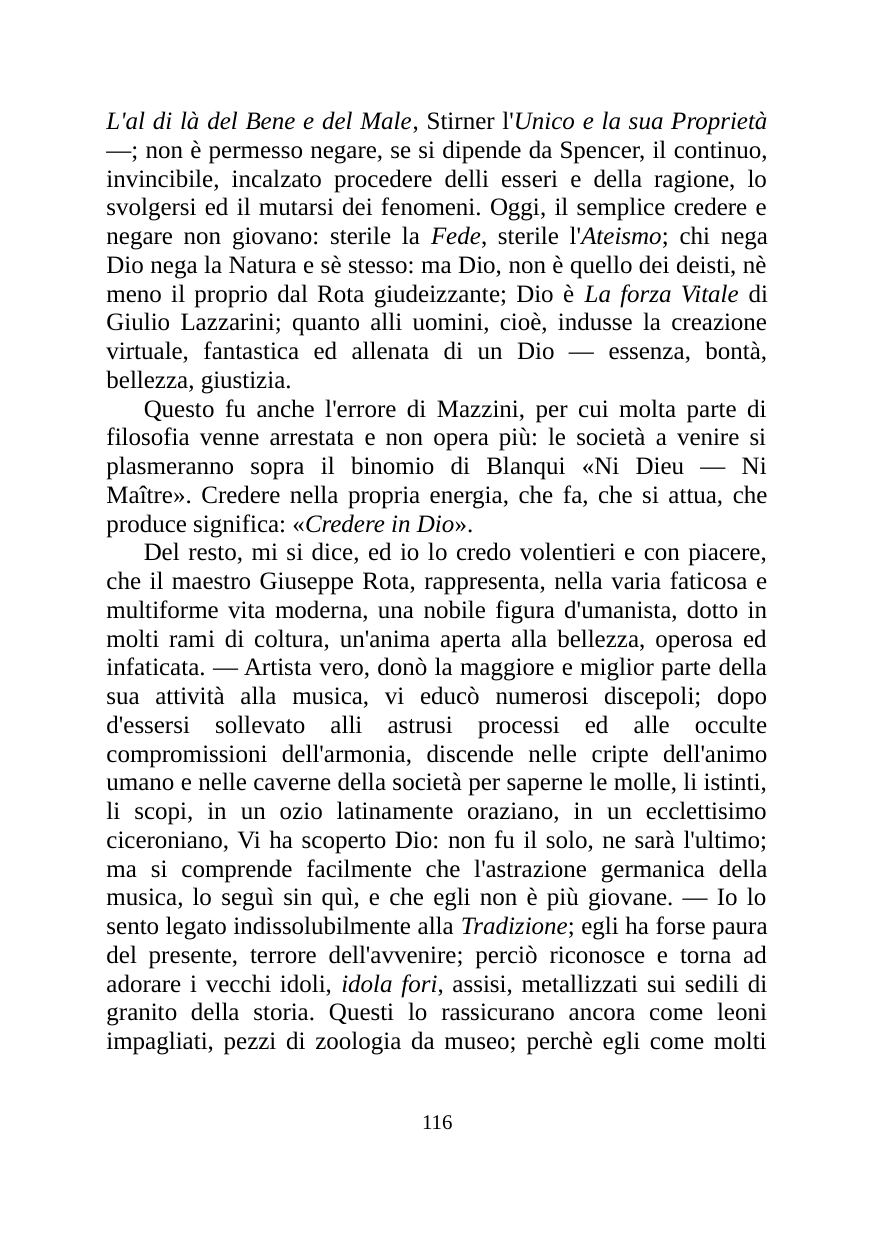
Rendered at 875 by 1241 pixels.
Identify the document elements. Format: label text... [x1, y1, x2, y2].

text L'al di là del Bene e del Male, Stirner l'Unico e la sua Proprietà —; non è permesso negare, se si dipende da Spencer, il continuo, invincibile, incalzato procedere delli esseri e della ragione, lo svolgersi ed il mutarsi dei fenomeni. Oggi, il semplice credere e negare non giovano: sterile la Fede, sterile l'Ateismo; chi nega Dio nega la Natura e sè stesso: ma Dio, non è quello dei deisti, nè meno il proprio dal Rota giudeizzante; Dio è La forza Vitale di Giulio Lazzarini; quanto alli uomini, cioè, indusse la creazione virtuale, fantastica ed allenata di un Dio — essenza, bontà, bellezza, giustizia. [106, 106, 768, 394]
text Del resto, mi si dice, ed io lo credo volentieri e con piacere, che il maestro Giuseppe Rota, rappresenta, nella varia faticosa e multiforme vita moderna, una nobile figura d'umanista, dotto in molti rami di coltura, un'anima aperta alla bellezza, operosa ed infaticata. — Artista vero, donò la maggiore e miglior parte della sua attività alla musica, vi educò numerosi discepoli; dopo d'essersi sollevato alli astrusi processi ed alle occulte compromissioni dell'armonia, discende nelle cripte dell'animo umano e nelle caverne della società per saperne le molle, li istinti, li scopi, in un ozio latinamente oraziano, in un ecclettisimo ciceroniano, Vi ha scoperto Dio: non fu il solo, ne sarà l'ultimo; ma si comprende facilmente che l'astrazione germanica della musica, lo seguì sin quì, e che egli non è più giovane. — Io lo sento legato indissolubilmente alla Tradizione; egli ha forse paura del presente, terrore dell'avvenire; perciò riconosce e torna ad adorare i vecchi idoli, idola fori, assisi, metallizzati sui sedili di granito della storia. Questi lo rassicurano ancora come leoni impagliati, pezzi di zoologia da museo; perchè egli come molti [106, 537, 768, 1055]
text Questo fu anche l'errore di Mazzini, per cui molta parte di filosofia venne arrestata e non opera più: le società a venire si plasmeranno sopra il binomio di Blanqui «Ni Dieu — Ni Maître». Credere nella propria energia, che fa, che si attua, che produce significa: «Credere in Dio». [106, 394, 768, 537]
